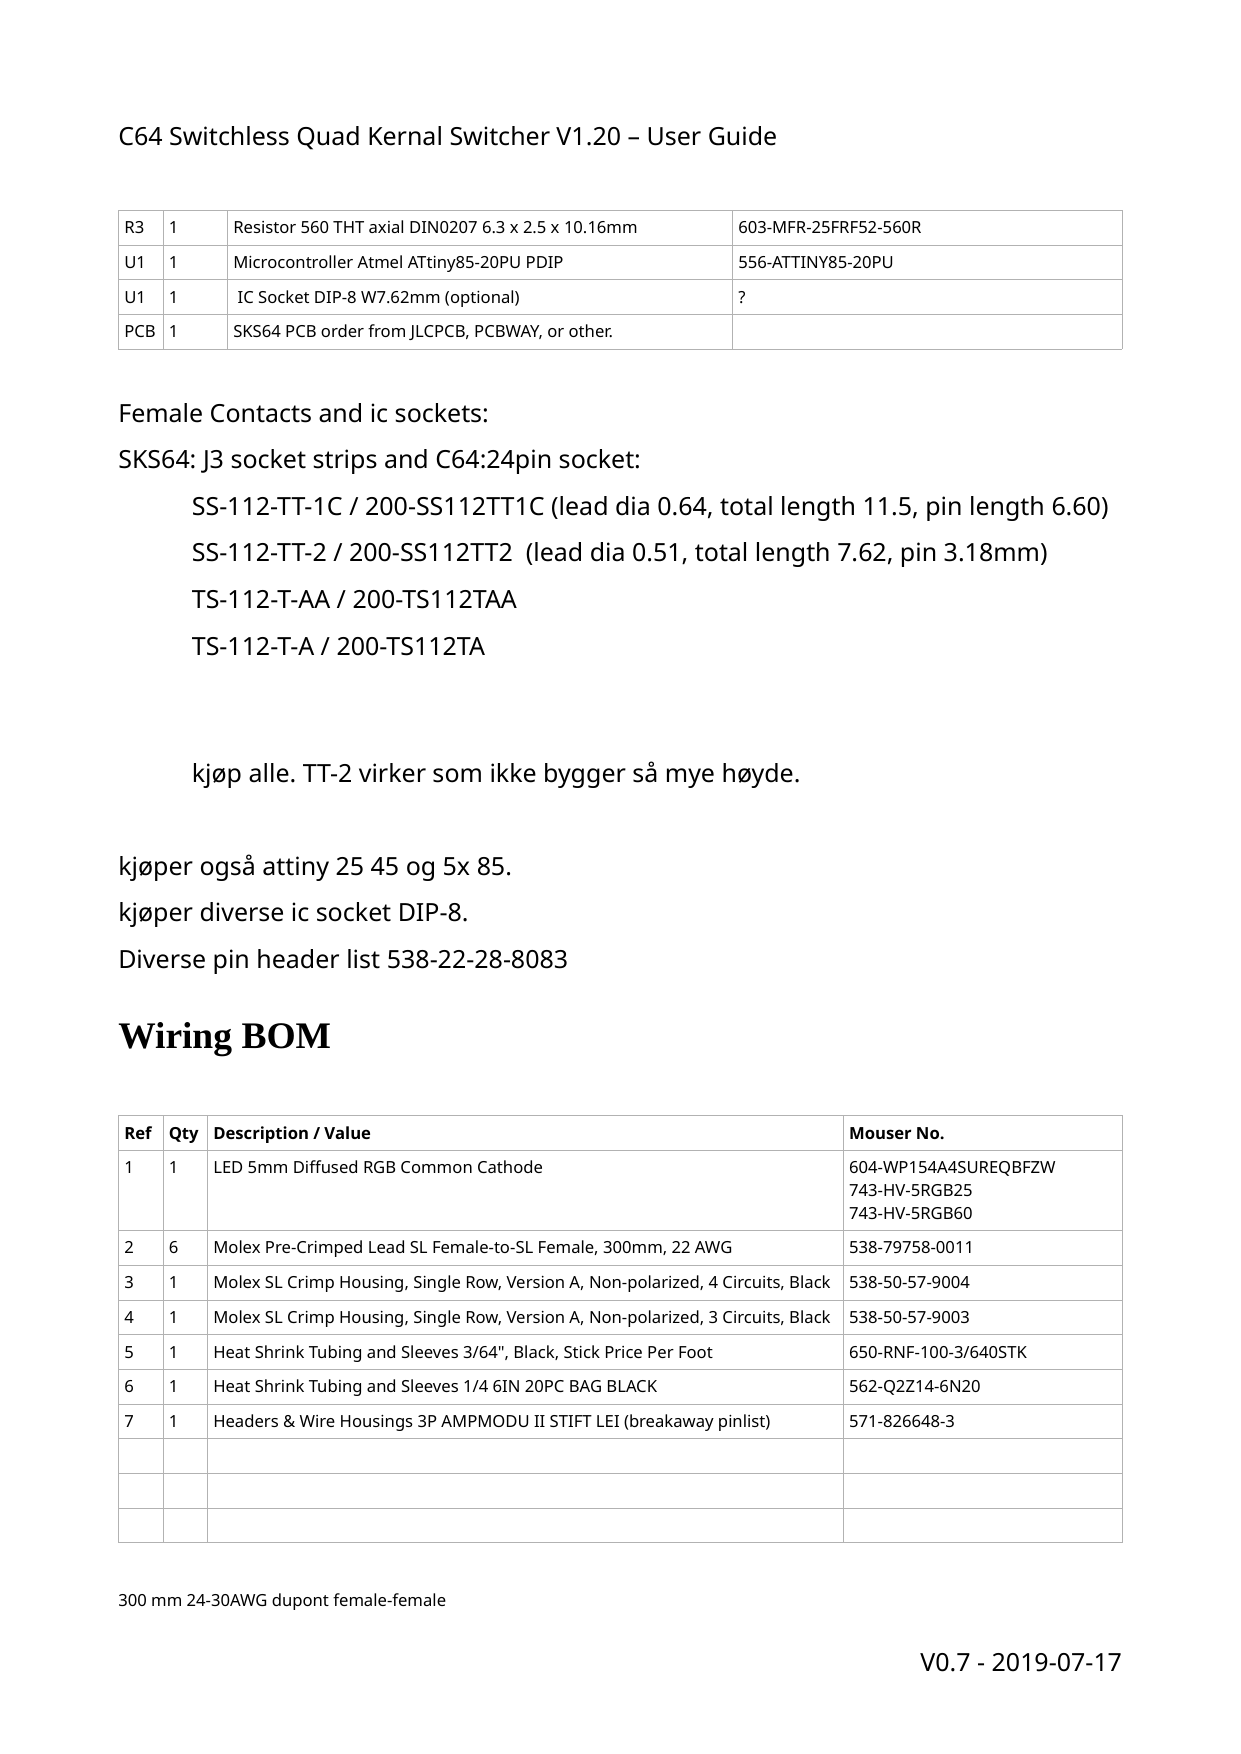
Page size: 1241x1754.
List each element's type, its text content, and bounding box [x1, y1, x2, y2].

table_cell 4 [119, 1301, 163, 1334]
table_header Qty [164, 1116, 207, 1150]
table_cell 571-826648-3 [844, 1405, 1122, 1438]
table_cell U1 [119, 246, 163, 279]
table_cell [164, 1509, 207, 1542]
table_cell 1 [164, 1335, 207, 1369]
table_cell 538-50-57-9004 [844, 1266, 1122, 1299]
table_cell 6 [164, 1231, 207, 1265]
table_cell 604-WP154A4SUREQBFZW 743-HV-5RGB25 743-HV-5RGB60 [844, 1151, 1122, 1230]
table_cell 1 [164, 1301, 207, 1334]
table_cell Molex Pre-Crimped Lead SL Female-to-SL Female, 300mm, 22 AWG [208, 1231, 843, 1265]
table_cell [119, 1509, 163, 1542]
table_cell 6 [119, 1370, 163, 1403]
text SS-112-TT-2 / 200-SS112TT2 (lead dia 0.51, total length 7.62, pin 3.18mm) [118, 535, 1122, 569]
table_cell 556-ATTINY85-20PU [733, 246, 1122, 279]
text Female Contacts and ic sockets: [118, 395, 1122, 429]
table_cell 1 [164, 211, 227, 244]
table_cell [119, 1474, 163, 1508]
table_cell [208, 1439, 843, 1473]
table_cell 650-RNF-100-3/640STK [844, 1335, 1122, 1369]
table_cell R3 [119, 211, 163, 244]
text kjøper diverse ic socket DIP-8. [118, 895, 1122, 929]
table_cell 538-50-57-9003 [844, 1301, 1122, 1334]
table_cell [844, 1509, 1122, 1542]
subtitle Wiring BOM [118, 1013, 1122, 1056]
table_header Ref [119, 1116, 163, 1150]
table_cell 3 [119, 1266, 163, 1299]
table_header Description / Value [208, 1116, 843, 1150]
table_cell Microcontroller Atmel ATtiny85-20PU PDIP [228, 246, 732, 279]
table_cell 538-79758-0011 [844, 1231, 1122, 1265]
table_cell [844, 1439, 1122, 1473]
text kjøp alle. TT-2 virker som ikke bygger så mye høyde. [118, 755, 1122, 789]
table_cell PCB [119, 315, 163, 349]
table_cell ? [733, 280, 1122, 314]
table_header Mouser No. [844, 1116, 1122, 1150]
table_cell 1 [164, 315, 227, 349]
table_cell Resistor 560 THT axial DIN0207 6.3 x 2.5 x 10.16mm [228, 211, 732, 244]
text kjøper også attiny 25 45 og 5x 85. [118, 848, 1122, 882]
table_cell [208, 1509, 843, 1542]
text TS-112-T-AA / 200-TS112TAA [118, 582, 1122, 616]
table_cell 1 [164, 1151, 207, 1230]
table_cell 2 [119, 1231, 163, 1265]
table_cell [119, 1439, 163, 1473]
table_cell [733, 315, 1122, 349]
table_cell 603-MFR-25FRF52-560R [733, 211, 1122, 244]
text Diverse pin header list 538-22-28-8083 [118, 942, 1122, 976]
table_cell LED 5mm Diffused RGB Common Cathode [208, 1151, 843, 1230]
table_cell 1 [164, 1370, 207, 1403]
table_cell [164, 1474, 207, 1508]
table_cell 1 [164, 280, 227, 314]
text SS-112-TT-1C / 200-SS112TT1C (lead dia 0.64, total length 11.5, pin length 6.60) [118, 488, 1122, 522]
table_cell [208, 1474, 843, 1508]
table_cell [164, 1439, 207, 1473]
text TS-112-T-A / 200-TS112TA [118, 628, 1122, 662]
table_cell U1 [119, 280, 163, 314]
table_cell Heat Shrink Tubing and Sleeves 1/4 6IN 20PC BAG BLACK [208, 1370, 843, 1403]
table_cell 562-Q2Z14-6N20 [844, 1370, 1122, 1403]
table_cell 1 [164, 1405, 207, 1438]
text SKS64: J3 socket strips and C64:24pin socket: [118, 442, 1122, 476]
table_cell 7 [119, 1405, 163, 1438]
table_cell Heat Shrink Tubing and Sleeves 3/64", Black, Stick Price Per Foot [208, 1335, 843, 1369]
table_cell IC Socket DIP-8 W7.62mm (optional) [228, 280, 732, 314]
table_cell [844, 1474, 1122, 1508]
table_cell SKS64 PCB order from JLCPCB, PCBWAY, or other. [228, 315, 732, 349]
table_cell Molex SL Crimp Housing, Single Row, Version A, Non-polarized, 3 Circuits, Black [208, 1301, 843, 1334]
text 300 mm 24-30AWG dupont female-female [118, 1589, 1122, 1612]
table_cell 1 [119, 1151, 163, 1230]
table_cell 1 [164, 246, 227, 279]
table_cell 5 [119, 1335, 163, 1369]
table_cell Molex SL Crimp Housing, Single Row, Version A, Non-polarized, 4 Circuits, Black [208, 1266, 843, 1299]
table_cell Headers & Wire Housings 3P AMPMODU II STIFT LEI (breakaway pinlist) [208, 1405, 843, 1438]
table_cell 1 [164, 1266, 207, 1299]
